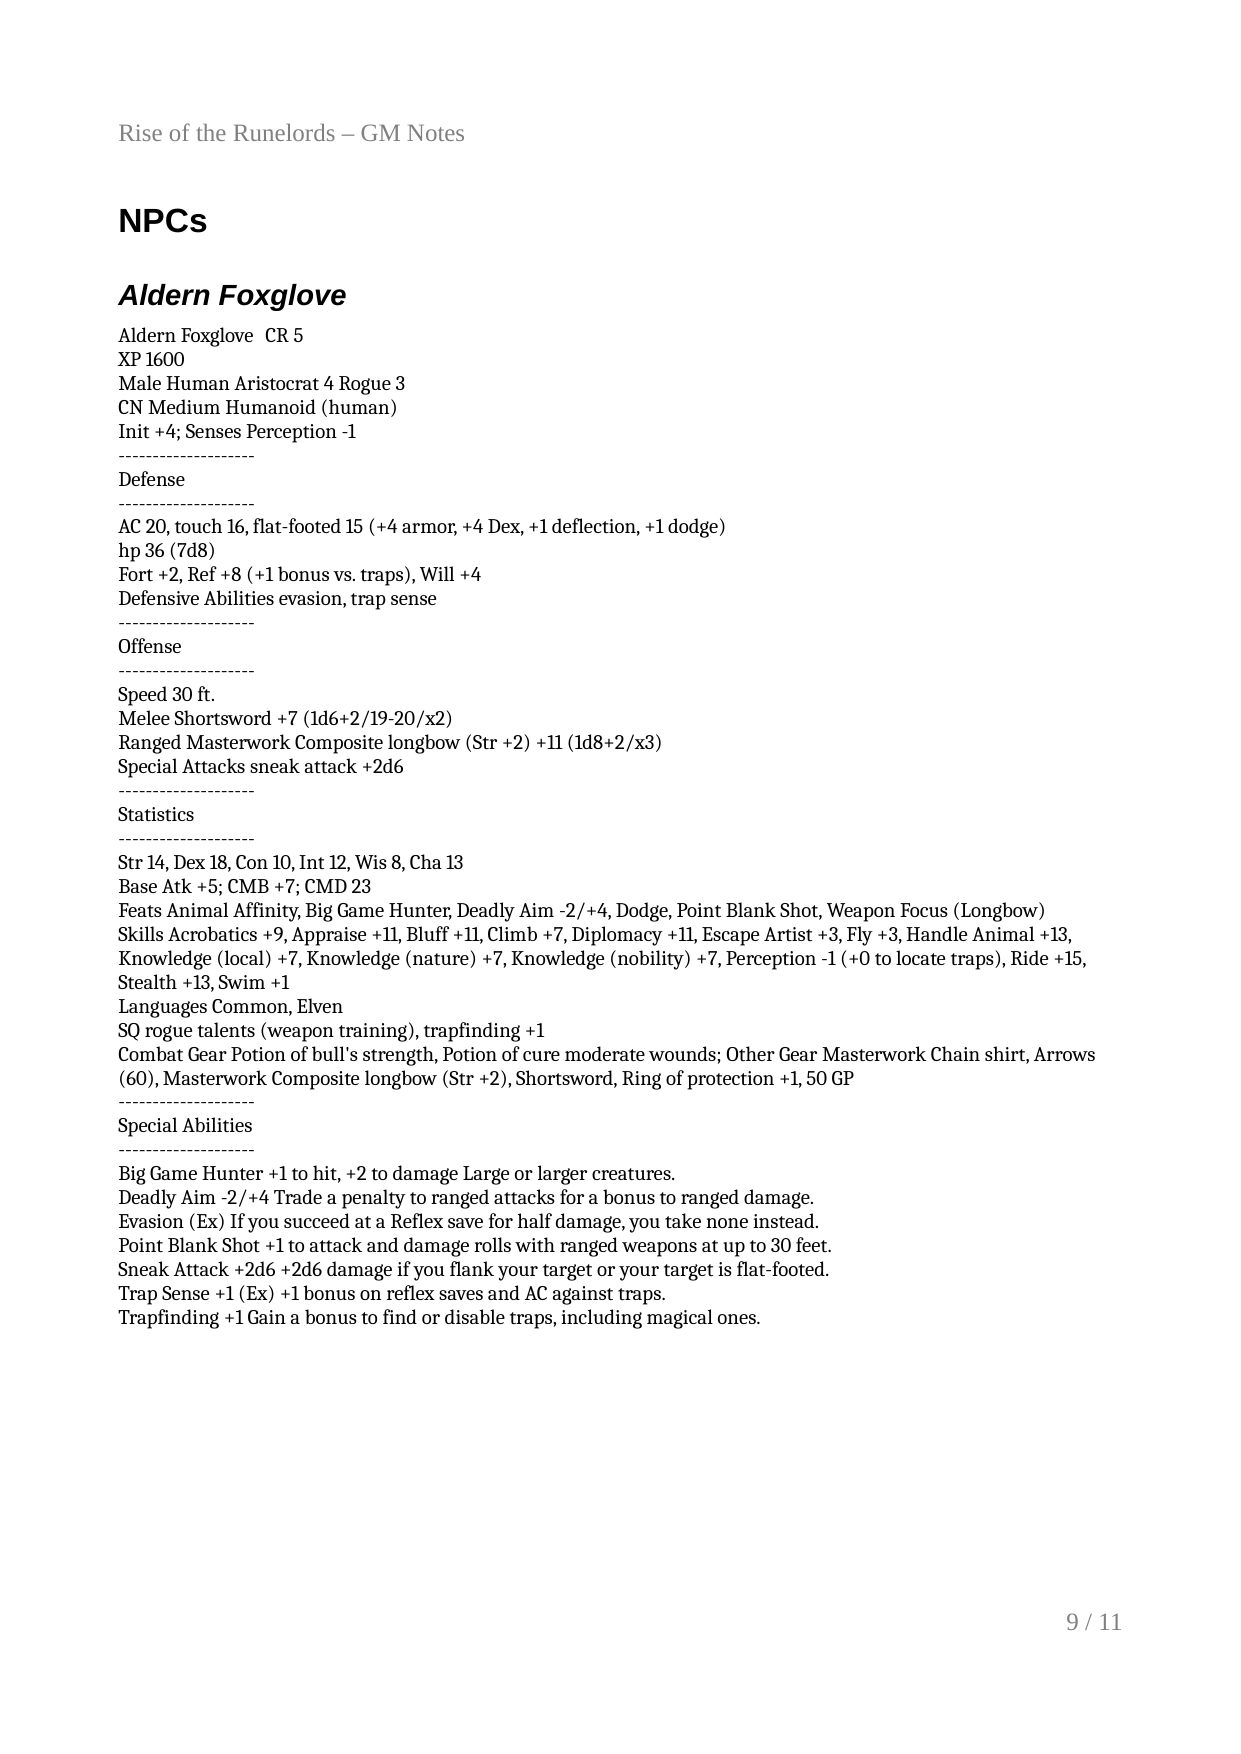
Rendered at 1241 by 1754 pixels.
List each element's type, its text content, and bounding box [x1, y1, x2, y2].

text Special Attacks sneak attack +2d6 [118, 755, 1122, 779]
text Big Game Hunter +1 to hit, +2 to damage Large or larger creatures. [118, 1162, 1122, 1186]
text Melee Shortsword +7 (1d6+2/19-20/x2) [118, 707, 1122, 731]
text -------------------- [118, 1138, 1122, 1162]
text hp 36 (7d8) [118, 539, 1122, 563]
text Defensive Abilities evasion, trap sense [118, 587, 1122, 611]
text Special Abilities [118, 1114, 1122, 1138]
text Skills Acrobatics +9, Appraise +11, Bluff +11, Climb +7, Diplomacy +11, Escape Artist +3, Fly +3, Handle Animal +13, Knowledge (local) +7, Knowledge (nature) +7, Knowledge (nobility) +7, Perception -1 (+0 to locate traps), Ride +15, Stealth +13, Swim +1 [118, 922, 1122, 994]
text Trap Sense +1 (Ex) +1 bonus on reflex saves and AC against traps. [118, 1282, 1122, 1306]
text Fort +2, Ref +8 (+1 bonus vs. traps), Will +4 [118, 563, 1122, 587]
text Offense [118, 635, 1122, 659]
text Ranged Masterwork Composite longbow (Str +2) +11 (1d8+2/x3) [118, 731, 1122, 755]
text Feats Animal Affinity, Big Game Hunter, Deadly Aim -2/+4, Dodge, Point Blank Shot, Weapon Focus (Longbow) [118, 898, 1122, 922]
text XP 1600 [118, 347, 1122, 371]
text Base Atk +5; CMB +7; CMD 23 [118, 874, 1122, 898]
text -------------------- [118, 827, 1122, 851]
text Trapfinding +1 Gain a bonus to find or disable traps, including magical ones. [118, 1306, 1122, 1330]
text Combat Gear Potion of bull's strength, Potion of cure moderate wounds; Other Gear Masterwork Chain shirt, Arrows (60), Masterwork Composite longbow (Str +2), Shortsword, Ring of protection +1, 50 GP [118, 1042, 1122, 1090]
text -------------------- [118, 659, 1122, 683]
text Aldern Foxglove CR 5 [118, 323, 1122, 347]
text Init +4; Senses Perception -1 [118, 419, 1122, 443]
subtitle NPCs [118, 201, 1122, 240]
text -------------------- [118, 443, 1122, 467]
text -------------------- [118, 611, 1122, 635]
text Statistics [118, 803, 1122, 827]
subtitle Aldern Foxglove [118, 277, 1122, 311]
text Sneak Attack +2d6 +2d6 damage if you flank your target or your target is flat-footed. [118, 1258, 1122, 1282]
text Defense [118, 467, 1122, 491]
text Deadly Aim -2/+4 Trade a penalty to ranged attacks for a bonus to ranged damage. [118, 1186, 1122, 1210]
text SQ rogue talents (weapon training), trapfinding +1 [118, 1018, 1122, 1042]
text CN Medium Humanoid (human) [118, 395, 1122, 419]
text -------------------- [118, 779, 1122, 803]
text -------------------- [118, 1090, 1122, 1114]
text Male Human Aristocrat 4 Rogue 3 [118, 371, 1122, 395]
text Languages Common, Elven [118, 994, 1122, 1018]
text Speed 30 ft. [118, 683, 1122, 707]
text Str 14, Dex 18, Con 10, Int 12, Wis 8, Cha 13 [118, 851, 1122, 874]
text AC 20, touch 16, flat-footed 15 (+4 armor, +4 Dex, +1 deflection, +1 dodge) [118, 515, 1122, 539]
text Evasion (Ex) If you succeed at a Reflex save for half damage, you take none instead. [118, 1210, 1122, 1234]
text -------------------- [118, 491, 1122, 515]
text Point Blank Shot +1 to attack and damage rolls with ranged weapons at up to 30 feet. [118, 1234, 1122, 1258]
